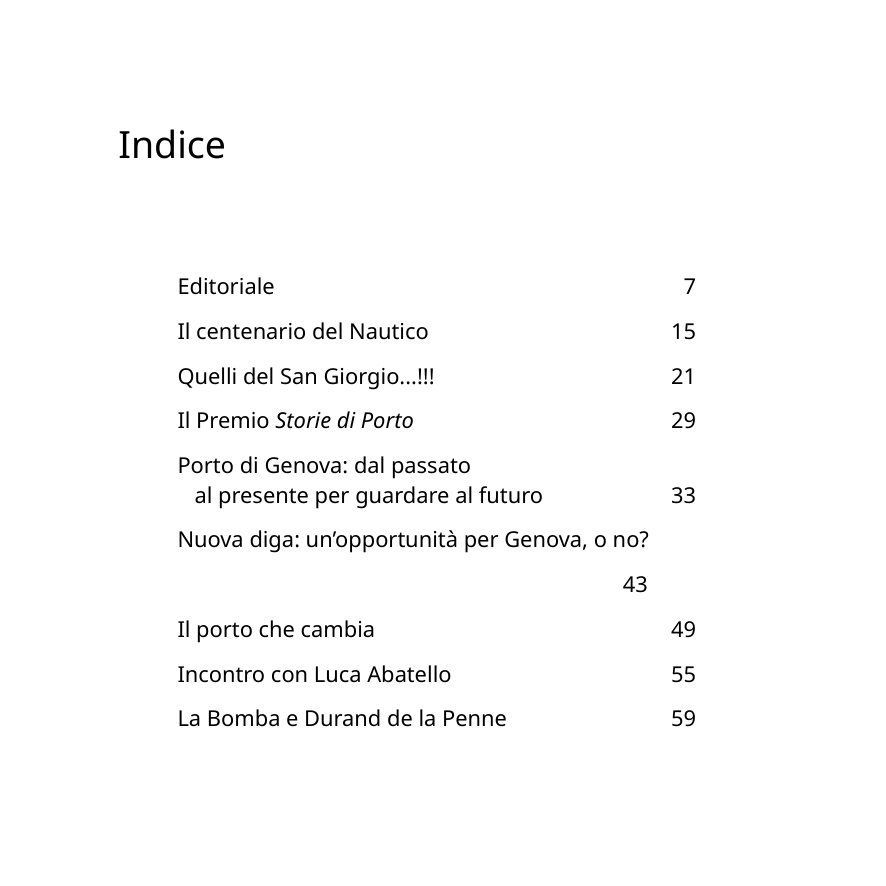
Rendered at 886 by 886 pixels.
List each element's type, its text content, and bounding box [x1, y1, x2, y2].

text Il centenario del Nautico 15 [177, 316, 768, 346]
text Il Premio Storie di Porto 29 [177, 405, 768, 435]
text La Bomba e Durand de la Penne 59 [177, 703, 768, 733]
text Il porto che cambia 49 [177, 614, 768, 644]
text Indice [118, 118, 768, 169]
text Quelli del San Giorgio...!!! 21 [177, 361, 768, 390]
text Porto di Genova: dal passato [177, 450, 768, 480]
text Editoriale 7 [177, 271, 768, 301]
text Nuova diga: un’opportunità per Genova, o no? 43 [177, 524, 768, 599]
text al presente per guardare al futuro 33 [177, 480, 768, 509]
text Incontro con Luca Abatello 55 [177, 658, 768, 688]
